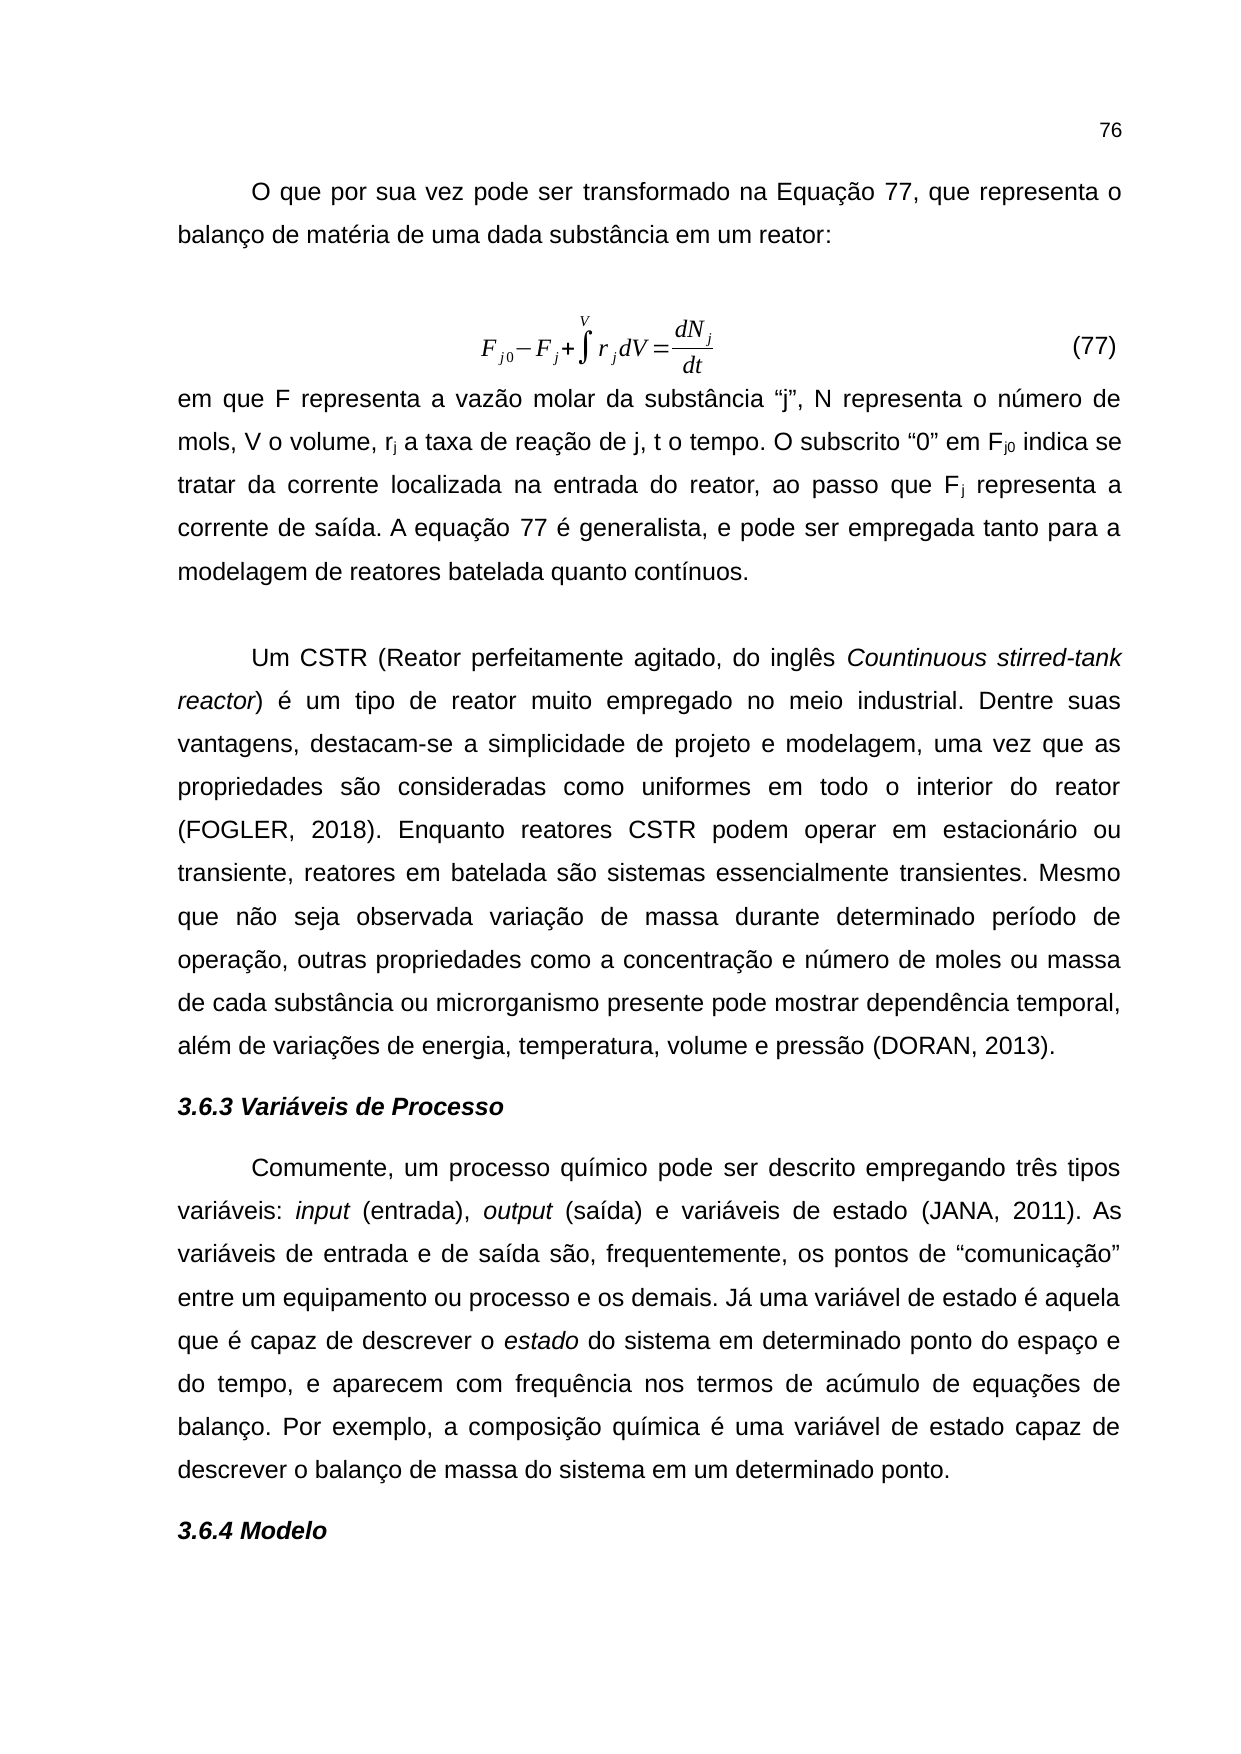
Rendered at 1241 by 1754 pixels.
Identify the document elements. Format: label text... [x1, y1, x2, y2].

text O que por sua vez pode ser transformado na Equação 77, que representa o balanço de matéria de uma dada substância em um reator: [177, 177, 1122, 249]
text em que F representa a vazão molar da substância “j”, N representa o número de mols, V o volume, rj a taxa de reação de j, t o tempo. O subscrito “0” em Fj0 indica se tratar da corrente localizada na entrada do reator, ao passo que Fj representa a corrente de saída. A equação 77 é generalista, e pode ser empregada tanto para a modelagem de reatores batelada quanto contínuos. [177, 384, 1122, 585]
table_header [177, 306, 1017, 384]
text Um CSTR (Reator perfeitamente agitado, do inglês Countinuous stirred-tank reactor) é um tipo de reator muito empregado no meio industrial. Dentre suas vantagens, destacam-se a simplicidade de projeto e modelagem, uma vez que as propriedades são consideradas como uniformes em todo o interior do reator (FOGLER, 2018). Enquanto reatores CSTR podem operar em estacionário ou transiente, reatores em batelada são sistemas essencialmente transientes. Mesmo que não seja observada variação de massa durante determinado período de operação, outras propriedades como a concentração e número de moles ou massa de cada substância ou microrganismo presente pode mostrar dependência temporal, além de variações de energia, temperatura, volume e pressão (DORAN, 2013). [177, 643, 1122, 1060]
subtitle Modelo [177, 1516, 1122, 1545]
table_header (77) [1017, 306, 1122, 384]
subtitle Variáveis de Processo [177, 1092, 1122, 1121]
text Comumente, um processo químico pode ser descrito empregando três tipos variáveis: input (entrada), output (saída) e variáveis de estado (JANA, 2011). As variáveis de entrada e de saída são, frequentemente, os pontos de “comunicação” entre um equipamento ou processo e os demais. Já uma variável de estado é aquela que é capaz de descrever o estado do sistema em determinado ponto do espaço e do tempo, e aparecem com frequência nos termos de acúmulo de equações de balanço. Por exemplo, a composição química é uma variável de estado capaz de descrever o balanço de massa do sistema em um determinado ponto. [177, 1153, 1122, 1484]
